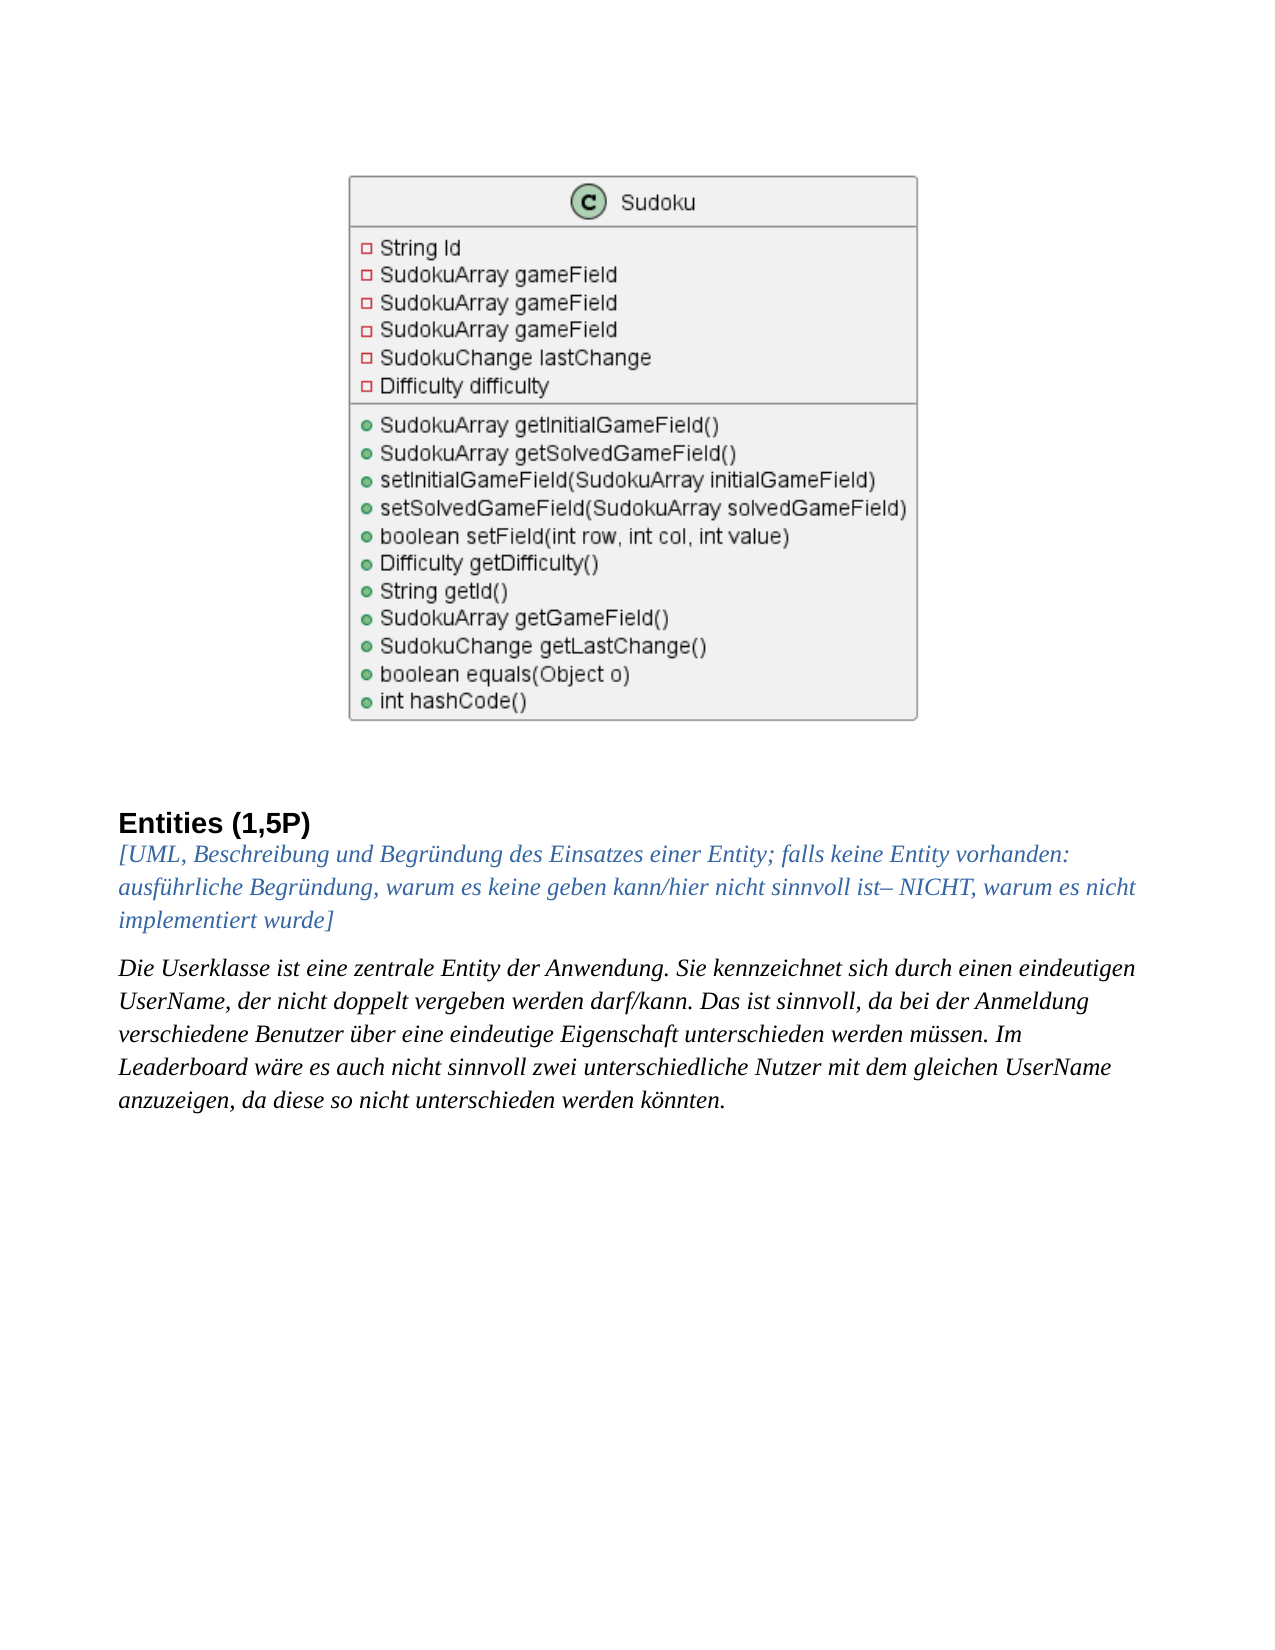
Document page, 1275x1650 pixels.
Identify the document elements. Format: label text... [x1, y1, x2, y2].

subtitle Entities (1,5P) [118, 806, 1157, 839]
text Die Userklasse ist eine zentrale Entity der Anwendung. Sie kennzeichnet sich durch einen eindeutigen UserName, der nicht doppelt vergeben werden darf/kann. Das ist sinnvoll, da bei der Anmeldung verschiedene Benutzer über eine eindeutige Eigenschaft unterschieden werden müssen. Im Leaderboard wäre es auch nicht sinnvoll zwei unterschiedliche Nutzer mit dem gleichen UserName anzuzeigen, da diese so nicht unterschieden werden könnten. [118, 953, 1157, 1114]
text [UML, Beschreibung und Begründung des Einsatzes einer Entity; falls keine Entity vorhanden: ausführliche Begründung, warum es keine geben kann/hier nicht sinnvoll ist– NICHT, warum es nicht implementiert wurde] [118, 839, 1157, 934]
